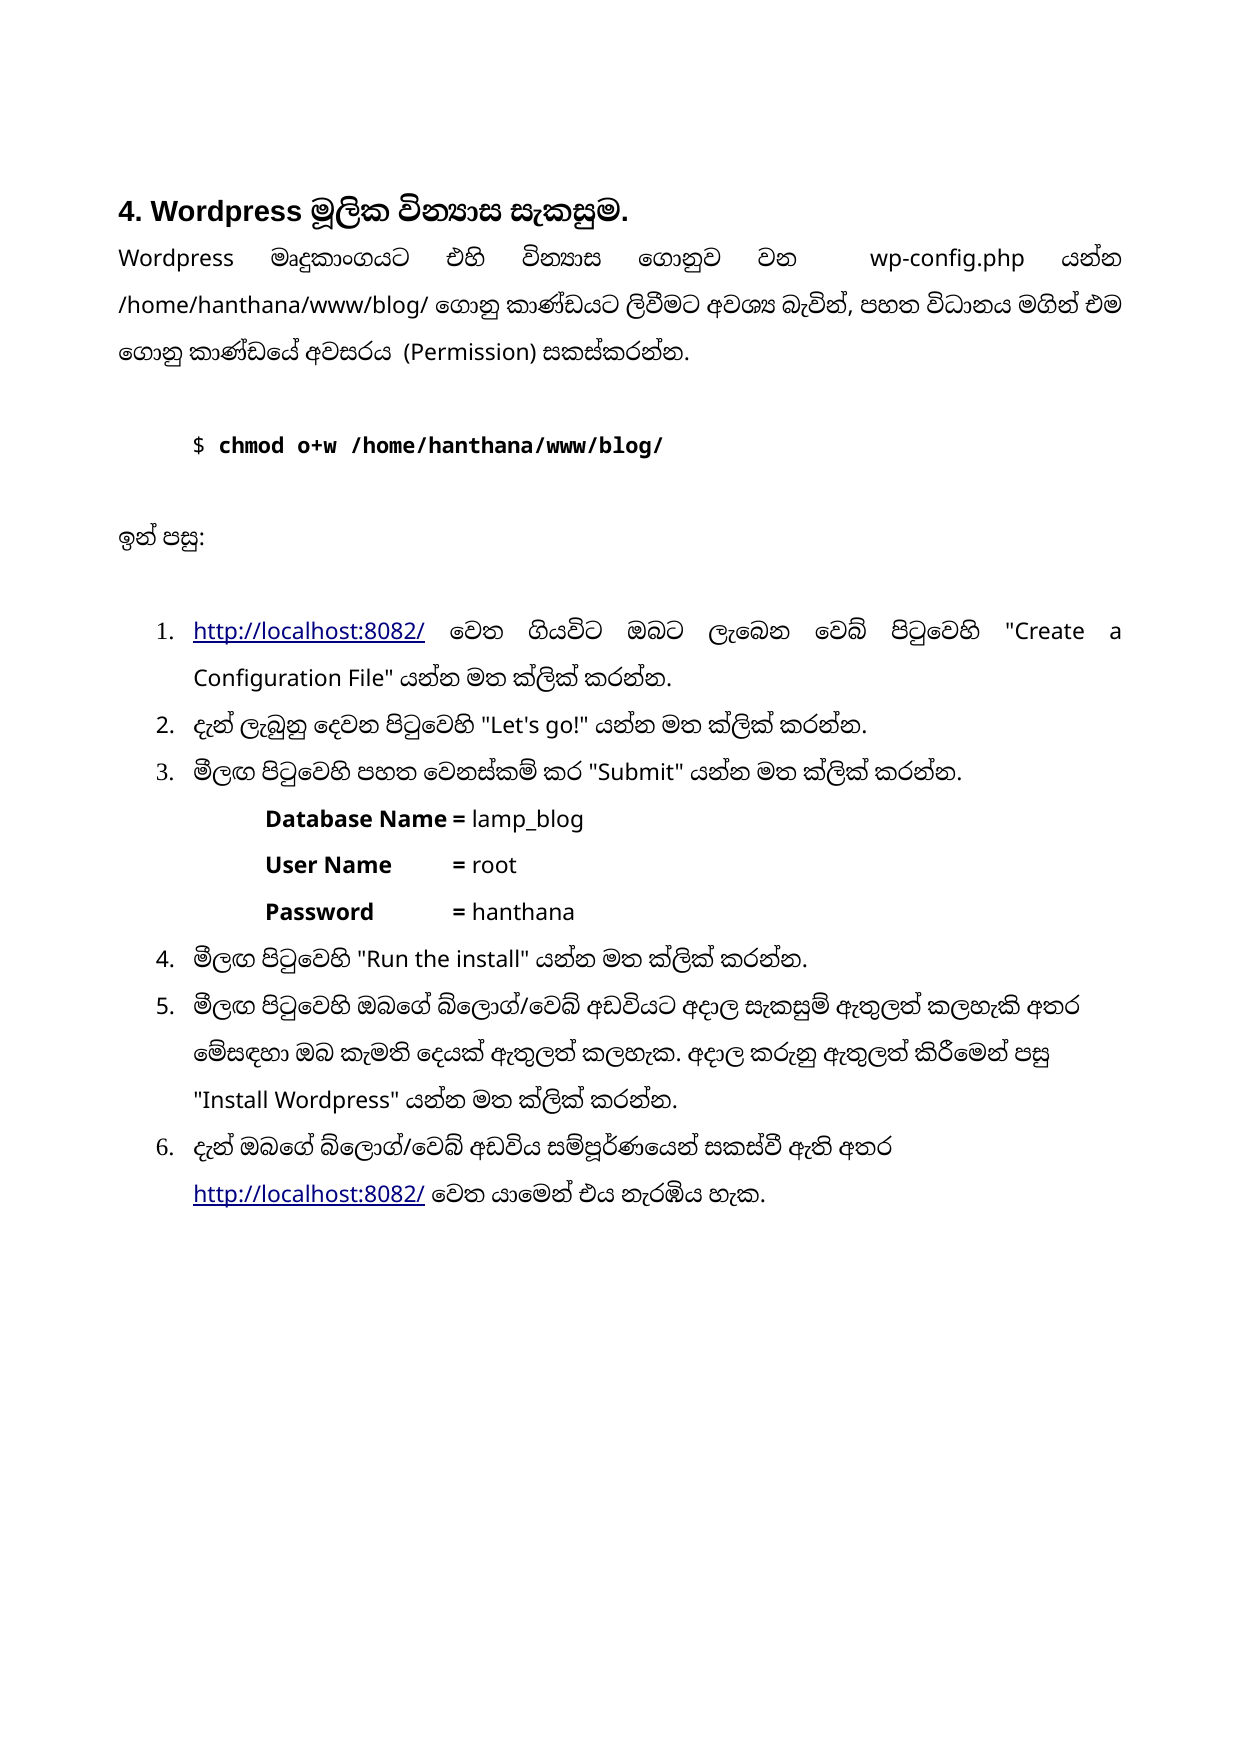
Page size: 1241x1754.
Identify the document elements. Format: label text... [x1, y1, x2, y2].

list http://localhost:8082/ වෙත ගියවිට ඔබට ලැබෙන වෙබ් පිටුවෙහි "Create a Configuration File" යන්න මත ක්ලික් කරන්න. [156, 615, 1122, 693]
subtitle 4. Wordpress මූලික වින්‍යාස සැකසුම. [118, 190, 1122, 230]
list මීලඟ පිටුවෙහි පහත වෙනස්කම් කර "Submit" යන්න මත ක්ලික් කරන්න. Database Name = lamp_blog User Name = root Password = hanthana [156, 756, 1122, 927]
list මීලඟ පිටුවෙහි "Run the install" යන්න මත ක්ලික් කරන්න. [156, 943, 1122, 974]
list දැන් ලැබුනු දෙවන පිටුවෙහි "Let's go!" යන්න මත ක්ලික් කරන්න. [156, 709, 1122, 740]
text $ chmod o+w /home/hanthana/www/blog/ [118, 430, 1122, 459]
list මීලඟ පිටුවෙහි ඔබගේ බ්ලොග්/වෙබ් අඩවියට අදාල සැකසුම් ඇතුලත් කලහැකි අතර මේසඳහා ඔබ කැමති දෙයක් ඇතුලත් කලහැක. අදාල කරුනු ඇතුලත් කිරීමෙන් පසු "Install Wordpress" යන්න මත ක්ලික් කරන්න. [156, 990, 1122, 1115]
text Wordpress මෘදුකාංගයට එහි වින්‍යාස ගොනුව වන wp-config.php යන්න /home/hanthana/www/blog/ ගොනු කාණ්ඩයට ලිවීමට අවශ්‍ය බැවින්, පහත විධානය මගින් එම ගොනු කාණ්ඩයේ අවසරය (Permission) සකස්කරන්න. [118, 242, 1122, 367]
text ඉන් පසු: [118, 521, 1122, 552]
list දැන් ඔබගේ බ්ලොග්/වෙබ් අඩවිය සම්පූර්ණයෙන් සකස්වී ඇති අතර http://localhost:8082/ වෙත යාමෙන් එය නැරඹිය හැක. [156, 1131, 1122, 1209]
